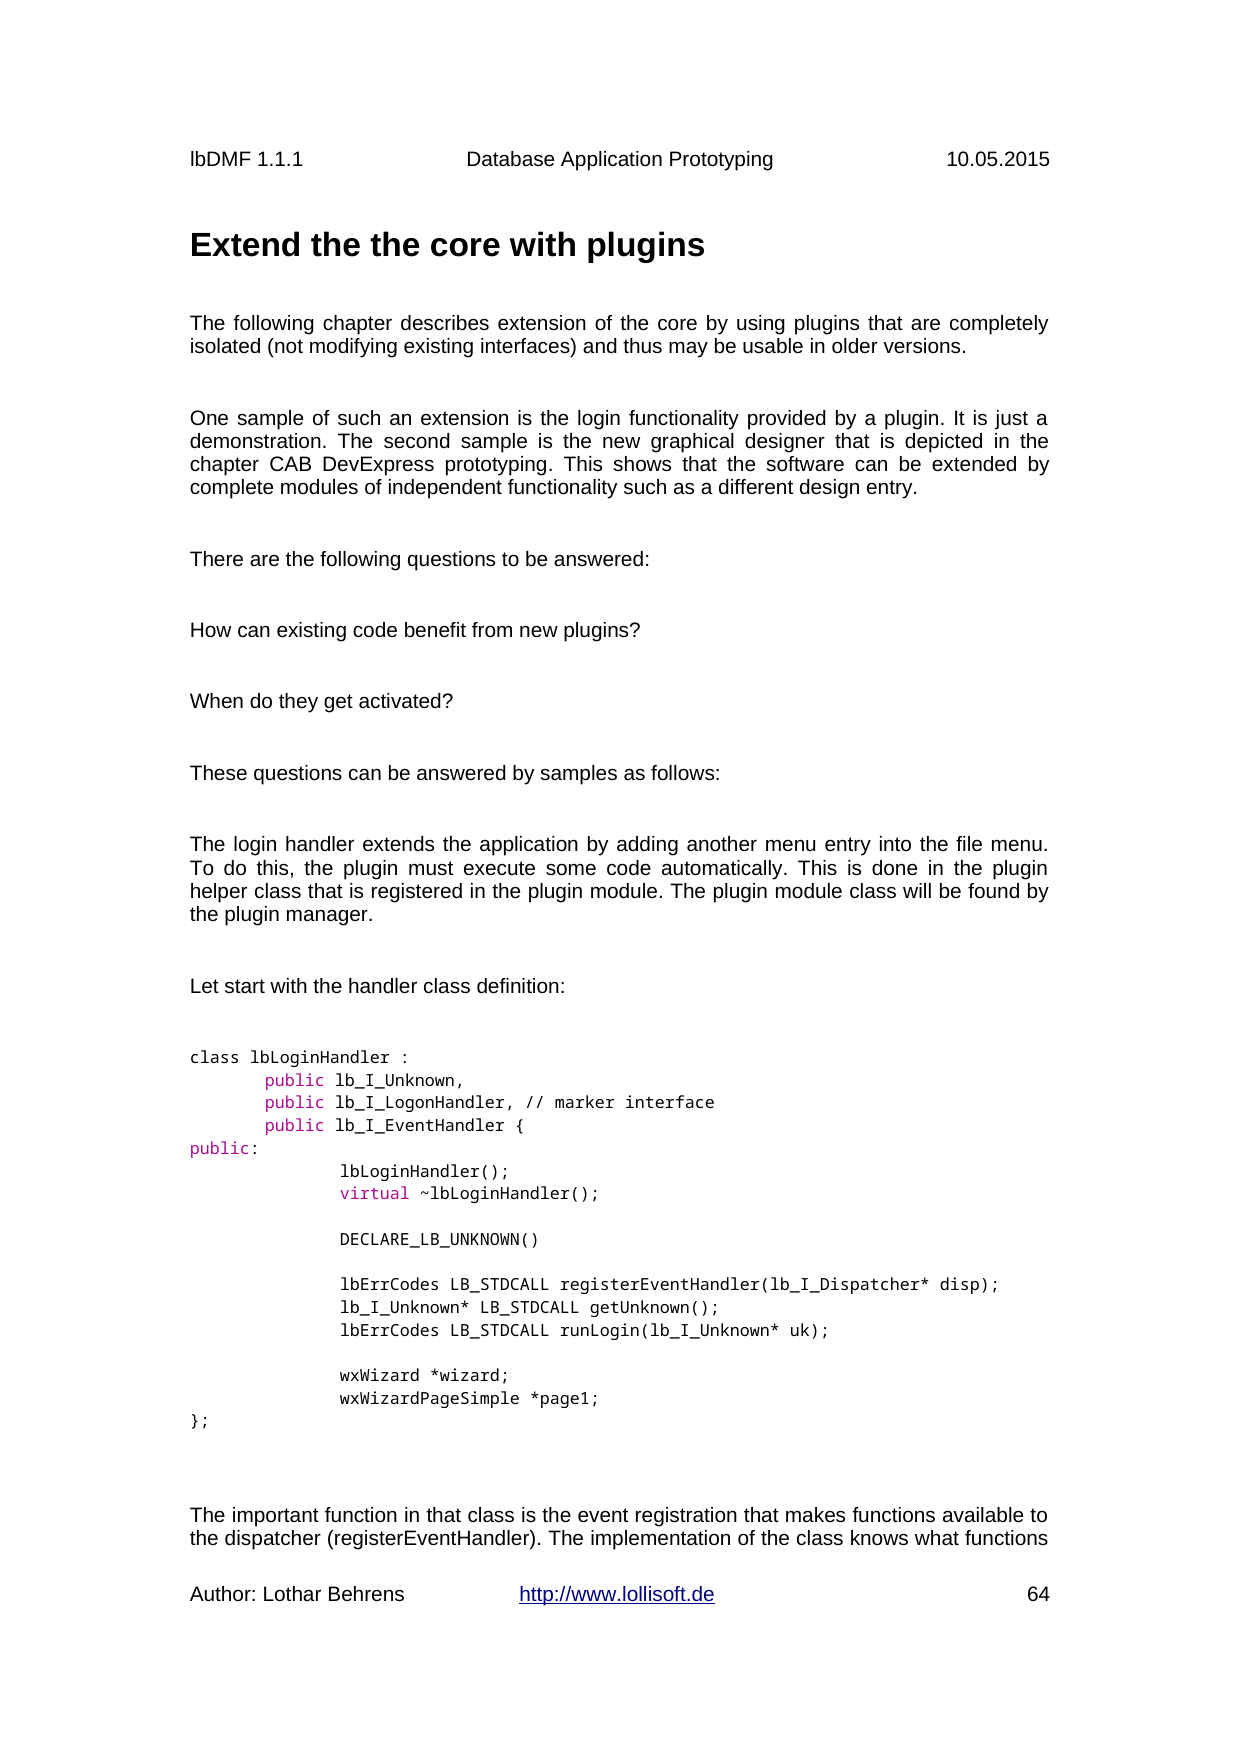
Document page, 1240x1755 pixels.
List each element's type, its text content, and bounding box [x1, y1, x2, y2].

text public lb_I_LogonHandler, // marker interface [189, 1091, 1050, 1114]
text How can existing code benefit from new plugins? [189, 619, 1050, 642]
text wxWizard *wizard; [189, 1363, 1050, 1386]
text lbLoginHandler(); [189, 1159, 1050, 1182]
text public lb_I_EventHandler { [189, 1114, 1050, 1136]
text class lbLoginHandler : [189, 1046, 1050, 1068]
text The following chapter describes extension of the core by using plugins that are completely isolated (not modifying existing interfaces) and thus may be usable in older versions. [189, 311, 1050, 358]
text lbErrCodes LB_STDCALL runLogin(lb_I_Unknown* uk); [189, 1318, 1050, 1341]
text public lb_I_Unknown, [189, 1068, 1050, 1091]
text The important function in that class is the event registration that makes functions available to the dispatcher (registerEventHandler). The implementation of the class knows what functions [189, 1503, 1050, 1549]
text public: [189, 1136, 1050, 1159]
text lb_I_Unknown* LB_STDCALL getUnknown(); [189, 1295, 1050, 1318]
text DECLARE_LB_UNKNOWN() [189, 1227, 1050, 1250]
text Let start with the handler class definition: [189, 974, 1050, 997]
text These questions can be answered by samples as follows: [189, 762, 1050, 785]
text lbErrCodes LB_STDCALL registerEventHandler(lb_I_Dispatcher* disp); [189, 1273, 1050, 1295]
text The login handler extends the application by adding another menu entry into the file menu. To do this, the plugin must execute some code automatically. This is done in the plugin helper class that is registered in the plugin module. The plugin module class will be found by the plugin manager. [189, 833, 1050, 926]
text When do they get activated? [189, 690, 1050, 713]
text wxWizardPageSimple *page1; [189, 1386, 1050, 1409]
text One sample of such an extension is the login functionality provided by a plugin. It is just a demonstration. The second sample is the new graphical designer that is depicted in the chapter CAB DevExpress prototyping. This shows that the software can be extended by complete modules of independent functionality such as a different design entry. [189, 406, 1050, 499]
text There are the following questions to be answered: [189, 547, 1050, 570]
subtitle Extend the the core with plugins [189, 226, 1050, 263]
text }; [189, 1409, 1050, 1432]
text virtual ~lbLoginHandler(); [189, 1182, 1050, 1204]
